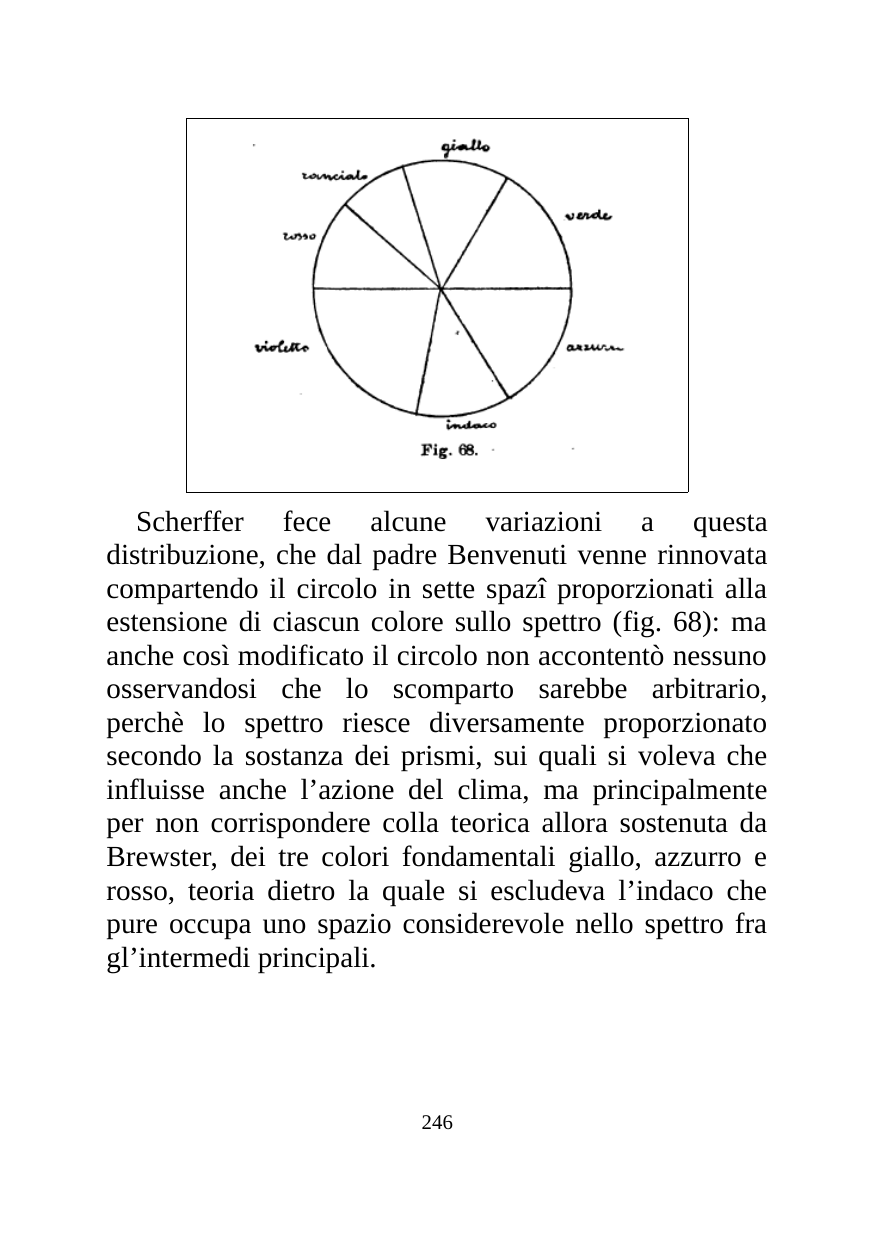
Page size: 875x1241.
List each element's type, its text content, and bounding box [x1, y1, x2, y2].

text Scherffer fece alcune variazioni a questa distribuzione, che dal padre Benvenuti venne rinnovata compartendo il circolo in sette spazî proporzionati alla estensione di ciascun colore sullo spettro (fig. 68): ma anche così modificato il circolo non accontentò nessuno osservandosi che lo scomparto sarebbe arbitrario, perchè lo spettro riesce diversamente proporzionato secondo la sostanza dei prismi, sui quali si voleva che influisse anche l’azione del clima, ma principalmente per non corrispondere colla teorica allora sostenuta da Brewster, dei tre colori fondamentali giallo, azzurro e rosso, teoria dietro la quale si escludeva l’indaco che pure occupa uno spazio considerevole nello spettro fra gl’intermedi principali. [106, 106, 768, 973]
picture [234, 131, 640, 465]
